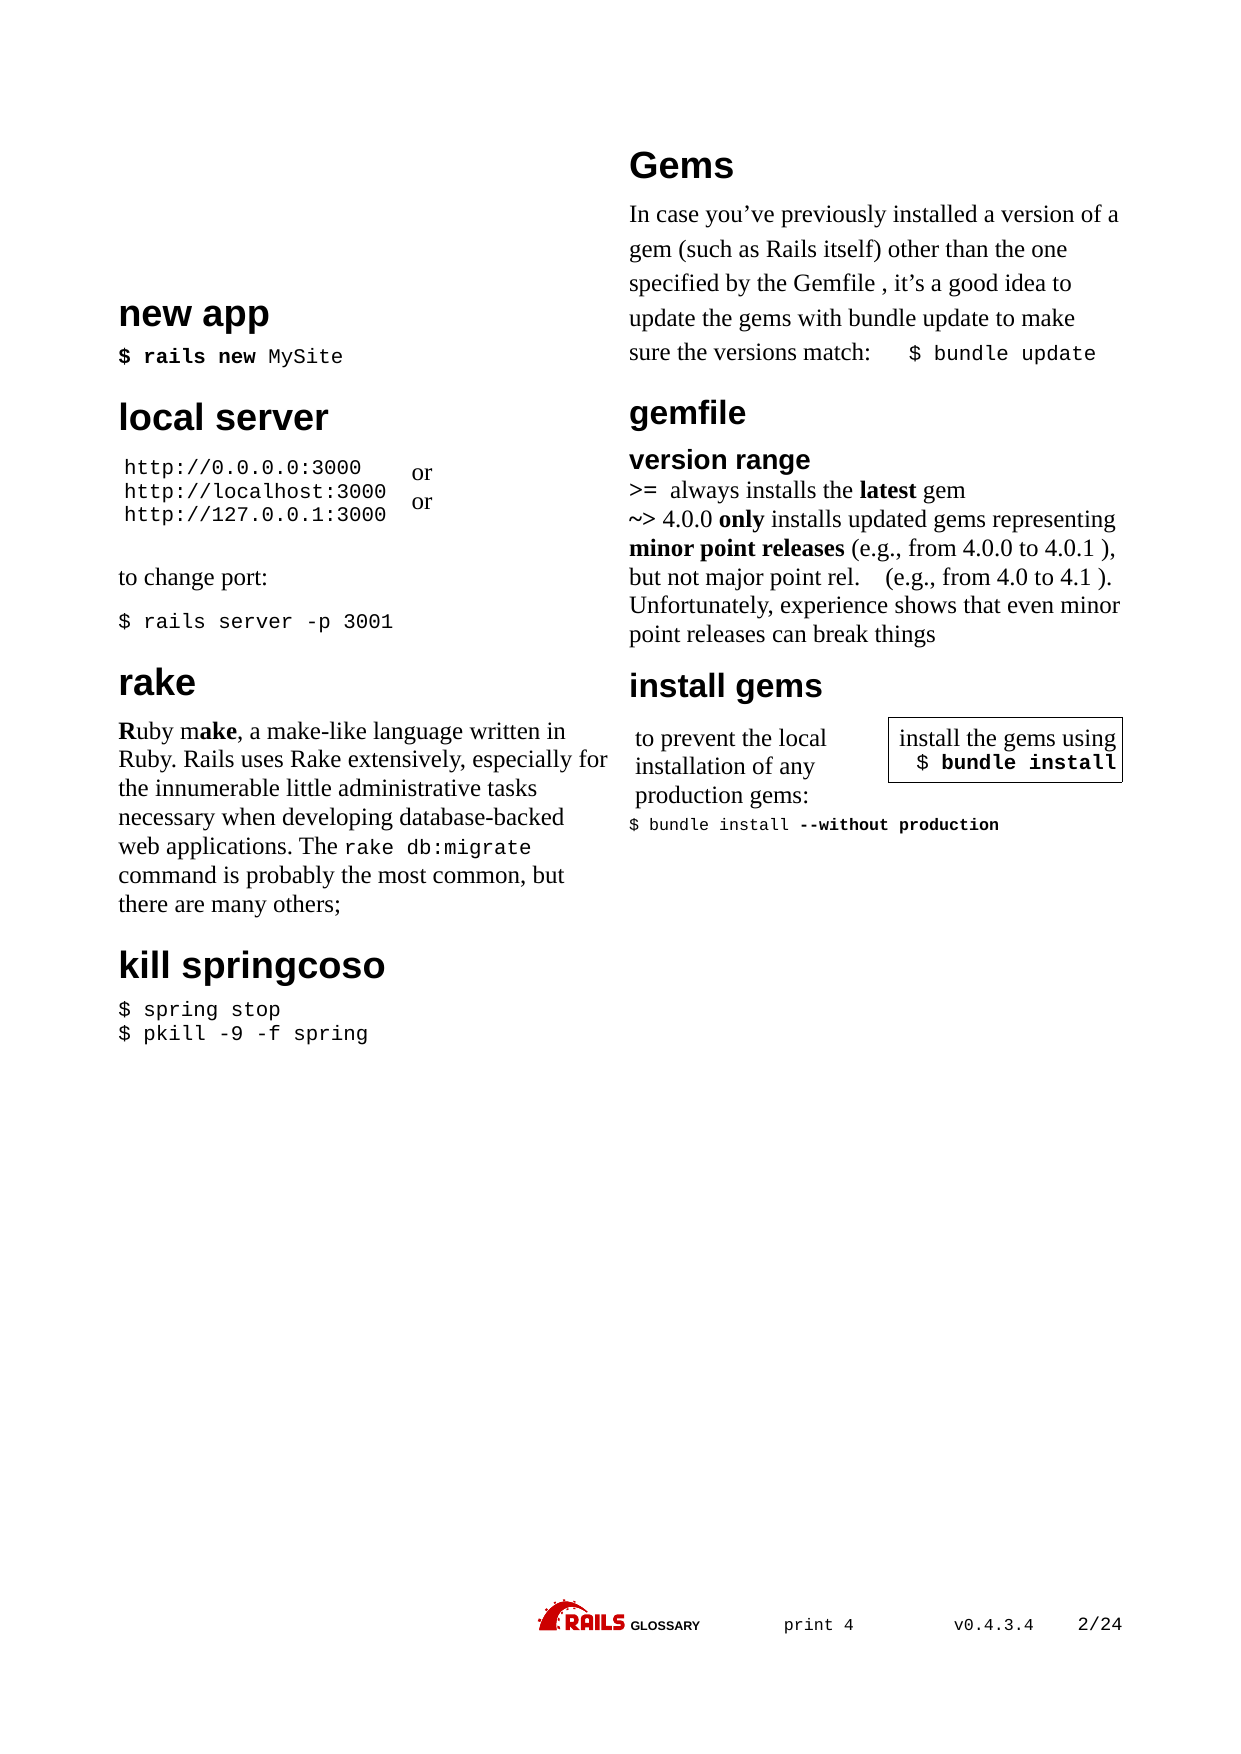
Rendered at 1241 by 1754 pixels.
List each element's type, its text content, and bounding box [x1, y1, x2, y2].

table_header http://0.0.0.0:3000 http://localhost:3000 http://127.0.0.1:3000 [118, 451, 406, 534]
text $ rails server -p 3001 [118, 611, 611, 635]
text >= always installs the latest gem [629, 476, 1122, 504]
subtitle version range [629, 444, 1122, 476]
text $ spring stop [118, 999, 611, 1023]
subtitle Gems [629, 143, 1122, 187]
subtitle gemfile [629, 393, 1122, 432]
text $ pkill -9 -f spring [118, 1023, 611, 1046]
table_header or or [406, 451, 611, 534]
subtitle local server [118, 395, 611, 439]
text to change port: [118, 562, 611, 591]
table_header to prevent the local installation of any production gems: [629, 717, 888, 817]
subtitle rake [118, 660, 611, 703]
text Ruby make, a make-like language written in Ruby. Rails uses Rake extensively, especially for the innumerable little administrative tasks necessary when developing database-backed web applications. The rake db:migrate command is probably the most common, but there are many others; [118, 716, 611, 918]
text In case you’ve previously installed a version of a gem (such as Rails itself) other than the one specified by the Gemfile , it’s a good idea to update the gems with bundle update to make sure the versions match: $ bundle update [629, 199, 1122, 367]
text $ bundle install --without production [629, 817, 1122, 836]
subtitle kill springcoso [118, 943, 611, 987]
text $ rails new MySite [118, 346, 611, 370]
subtitle new app [118, 290, 611, 334]
text ~> 4.0.0 only installs updated gems representing minor point releases (e.g., from 4.0.0 to 4.0.1 ), but not major point rel. (e.g., from 4.0 to 4.1 ). Unfortunately, experience shows that even minor point releases can break things [629, 504, 1122, 648]
table_header install the gems using $ bundle install [889, 718, 1122, 782]
table_cell [889, 783, 1122, 817]
subtitle install gems [629, 666, 1122, 704]
